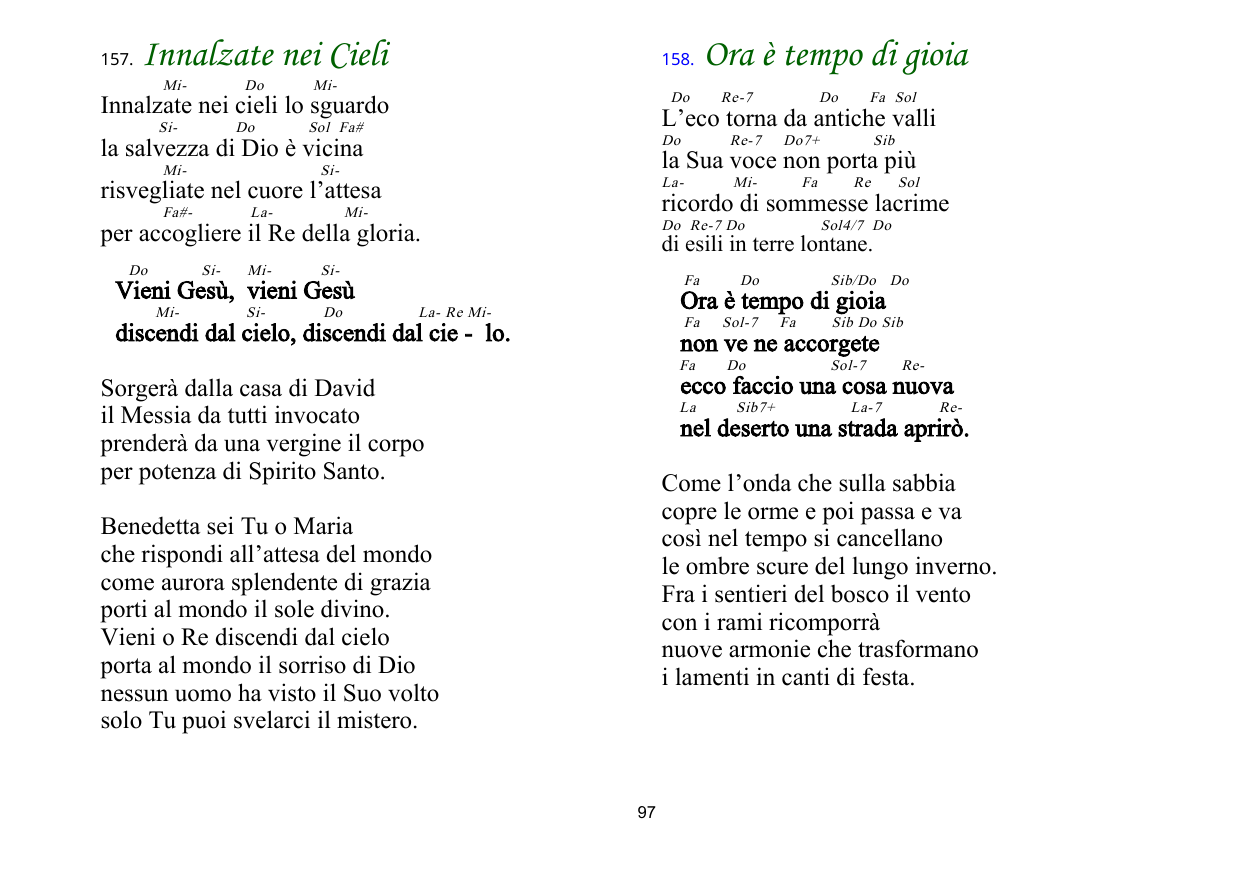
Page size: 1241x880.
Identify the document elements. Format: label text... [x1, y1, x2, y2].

text che rispondi all’attesa del mondo [100, 540, 634, 568]
text Mi- Si- Do La- Re Mi- [100, 304, 634, 318]
text come aurora splendente di grazia [100, 568, 634, 596]
text per potenza di Spirito Santo. [100, 457, 634, 485]
text Do Si- Mi- Si- [100, 261, 634, 276]
text prenderà da una vergine il corpo [100, 429, 634, 457]
text discendi dal cielo, discendi dal cie - lo. [100, 318, 634, 346]
text Innalzate nei cieli lo sguardo [100, 91, 634, 119]
text Do Re-7 Do Fa Sol [661, 89, 1195, 104]
text di esili in terre lontane. [661, 231, 1195, 257]
text la Sua voce non porta più [661, 146, 1195, 174]
text copre le orme e poi passa e va [661, 497, 1195, 524]
text Fa Do Sib/Do Do [661, 271, 1195, 286]
text ricordo di sommesse lacrime [661, 189, 1195, 216]
text La Sib7+ La-7 Re- [661, 399, 1195, 414]
text non ve ne accorgete [661, 329, 1195, 356]
text Fa Do Sol-7 Re- [661, 356, 1195, 371]
text risvegliate nel cuore l’attesa [100, 176, 634, 204]
text la salvezza di Dio è vicina [100, 134, 634, 161]
text 157. Innalzate nei Cieli [100, 35, 634, 76]
text L’eco torna da antiche valli [661, 104, 1195, 131]
text porti al mondo il sole divino. [100, 596, 634, 623]
text nuove armonie che trasformano [661, 635, 1195, 663]
text per accogliere il Re della gloria. [100, 219, 634, 246]
text Vieni Gesù, vieni Gesù [100, 276, 634, 304]
text porta al mondo il sorriso di Dio [100, 651, 634, 679]
text solo Tu puoi svelarci il mistero. [100, 706, 632, 734]
text La- Mi- Fa Re Sol [661, 174, 1195, 189]
text Come l’onda che sulla sabbia [661, 469, 1195, 497]
text Ora è tempo di gioia [661, 286, 1195, 314]
text Fa Sol-7 Fa Sib Do Sib [661, 314, 1195, 329]
text nel deserto una strada aprirò. [661, 414, 1195, 441]
text ecco faccio una cosa nuova [661, 371, 1195, 399]
text Vieni o Re discendi dal cielo [100, 623, 634, 651]
text Mi- Do Mi- [100, 76, 634, 91]
text Si- Do Sol Fa# [100, 119, 634, 134]
text Fra i sentieri del bosco il vento [661, 580, 1195, 608]
text Do Re-7 Do Sol4/7 Do [661, 216, 1195, 231]
text Mi- Si- [100, 161, 634, 176]
text Benedetta sei Tu o Maria [100, 512, 634, 540]
text Do Re-7 Do7+ Sib [661, 131, 1195, 146]
text Fa#- La- Mi- [100, 204, 634, 219]
text così nel tempo si cancellano [661, 524, 1195, 552]
text i lamenti in canti di festa. [661, 663, 1195, 691]
text 158. Ora è tempo di gioia [661, 35, 1193, 76]
text con i rami ricomporrà [661, 608, 1195, 635]
text il Messia da tutti invocato [100, 402, 634, 429]
text nessun uomo ha visto il Suo volto [100, 679, 634, 706]
text le ombre scure del lungo inverno. [661, 552, 1195, 580]
text Sorgerà dalla casa di David [100, 374, 634, 402]
